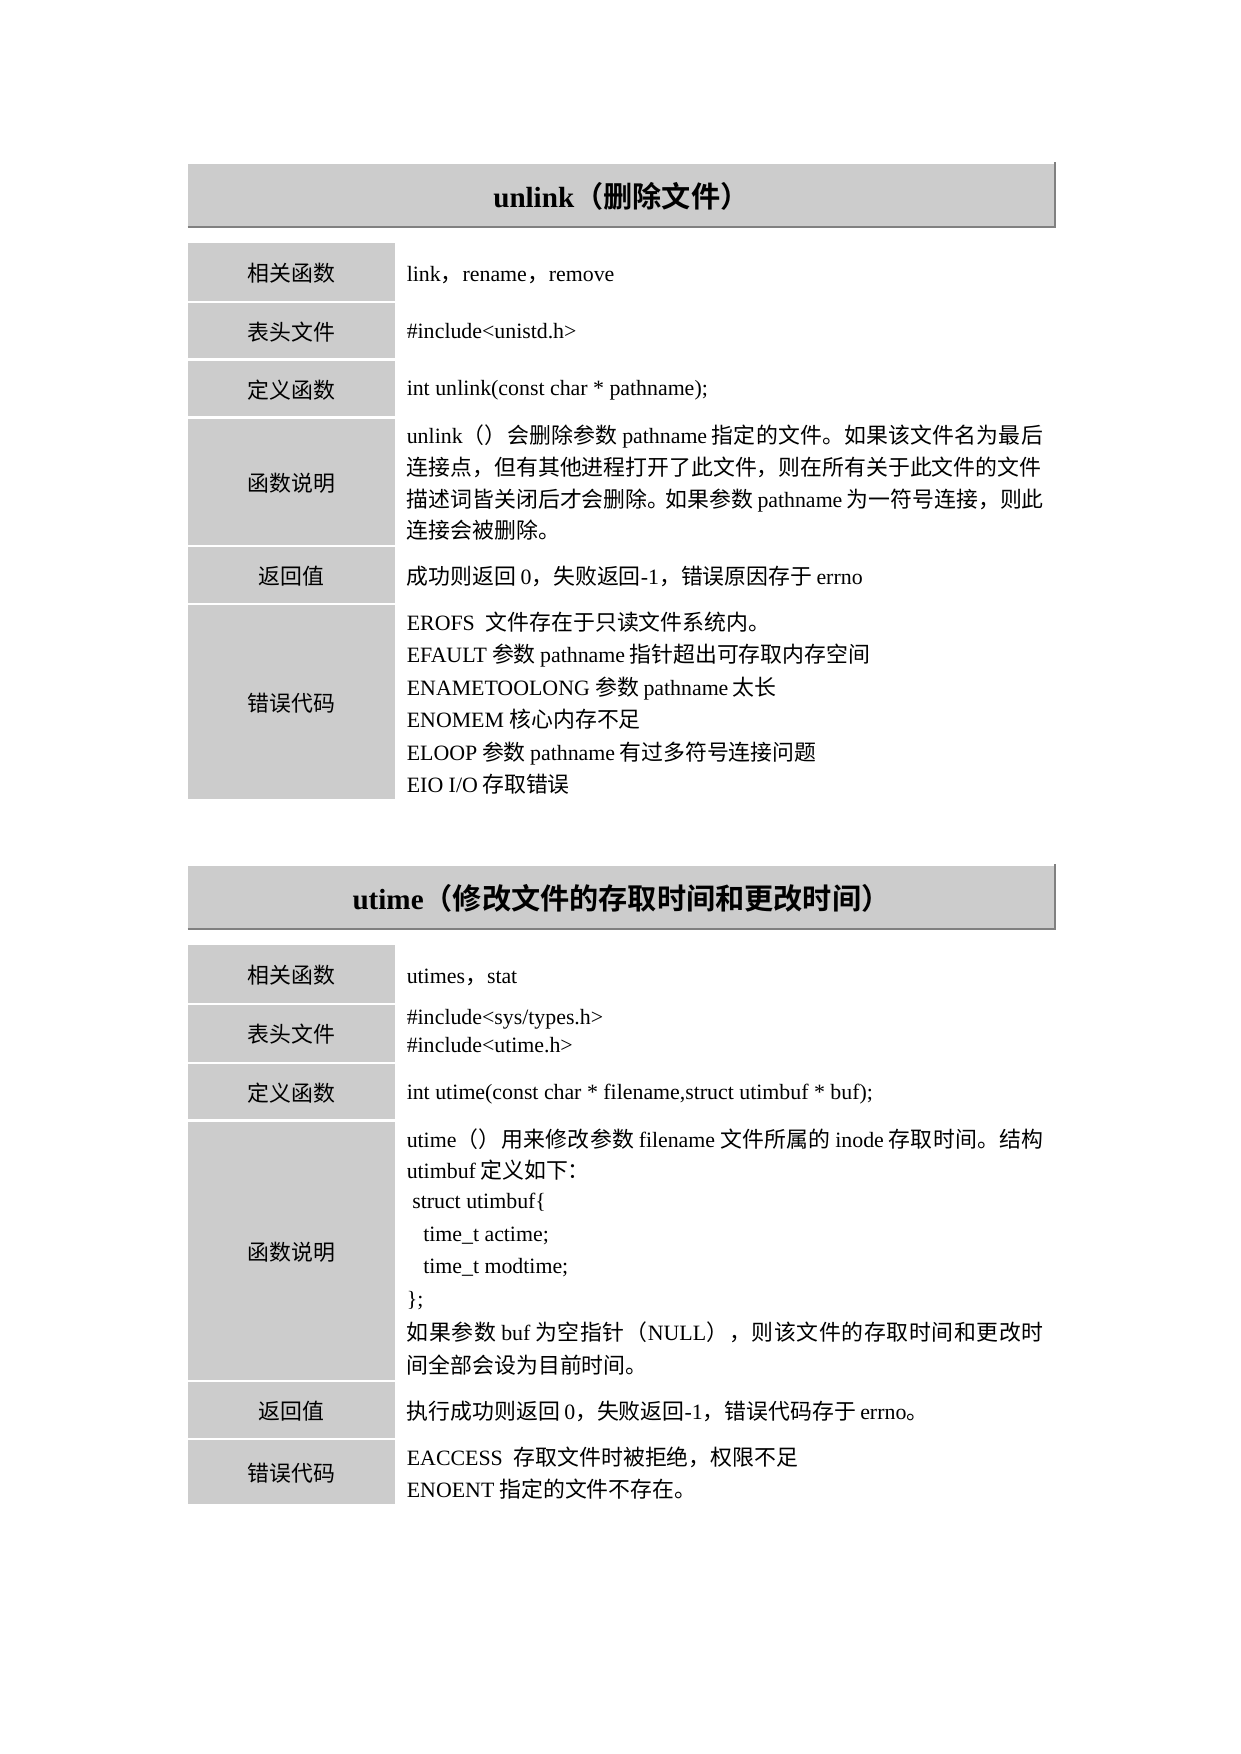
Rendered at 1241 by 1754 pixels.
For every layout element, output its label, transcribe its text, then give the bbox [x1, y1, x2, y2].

table_cell #include<unistd.h> [395, 301, 1055, 358]
table_cell 相关函数 [188, 945, 395, 1003]
table_cell int utime(const char * filename,struct utimbuf * buf); [395, 1062, 1055, 1119]
table_cell int unlink(const char * pathname); [395, 359, 1055, 416]
table_cell utimes，stat [395, 945, 1055, 1003]
table_cell [188, 1504, 1055, 1528]
table_cell [188, 228, 1055, 243]
table_cell 函数说明 [188, 419, 395, 545]
table_cell #include<sys/types.h> #include<utime.h> [395, 1003, 1055, 1062]
table_cell utime（）用来修改参数filename文件所属的inode存取时间。结构utimbuf定义如下： struct utimbuf{ time_t actime; time_t modtime; }; 如果参数buf为空指针（NULL），则该文件的存取时间和更改时间全部会设为目前时间。 [395, 1120, 1055, 1380]
table_cell 函数说明 [188, 1122, 395, 1380]
table_cell 定义函数 [188, 361, 395, 416]
table_cell 相关函数 [188, 243, 395, 301]
table_cell [188, 930, 1055, 945]
table_header utime（修改文件的存取时间和更改时间） [188, 866, 1054, 928]
table_cell 返回值 [188, 547, 395, 603]
table_cell 返回值 [188, 1382, 395, 1438]
table_cell 定义函数 [188, 1064, 395, 1119]
table_cell 错误代码 [188, 605, 395, 799]
table_cell 成功则返回0，失败返回-1，错误原因存于errno [395, 545, 1055, 603]
table_cell 表头文件 [188, 303, 395, 358]
table_cell 错误代码 [188, 1440, 395, 1504]
table_cell EACCESS 存取文件时被拒绝，权限不足 ENOENT 指定的文件不存在。 [395, 1438, 1055, 1504]
table_cell unlink（）会删除参数pathname指定的文件。如果该文件名为最后连接点，但有其他进程打开了此文件，则在所有关于此文件的文件描述词皆关闭后才会删除。如果参数pathname为一符号连接，则此连接会被删除。 [395, 416, 1055, 545]
table_cell EROFS 文件存在于只读文件系统内。 EFAULT 参数pathname指针超出可存取内存空间 ENAMETOOLONG 参数pathname太长 ENOMEM 核心内存不足 ELOOP 参数pathname有过多符号连接问题 EIO I/O存取错误 [395, 603, 1055, 799]
table_header unlink（删除文件） [188, 164, 1054, 226]
table_cell 执行成功则返回0，失败返回-1，错误代码存于errno。 [395, 1380, 1055, 1438]
table_cell 表头文件 [188, 1005, 395, 1062]
table_cell link，rename，remove [395, 243, 1055, 301]
